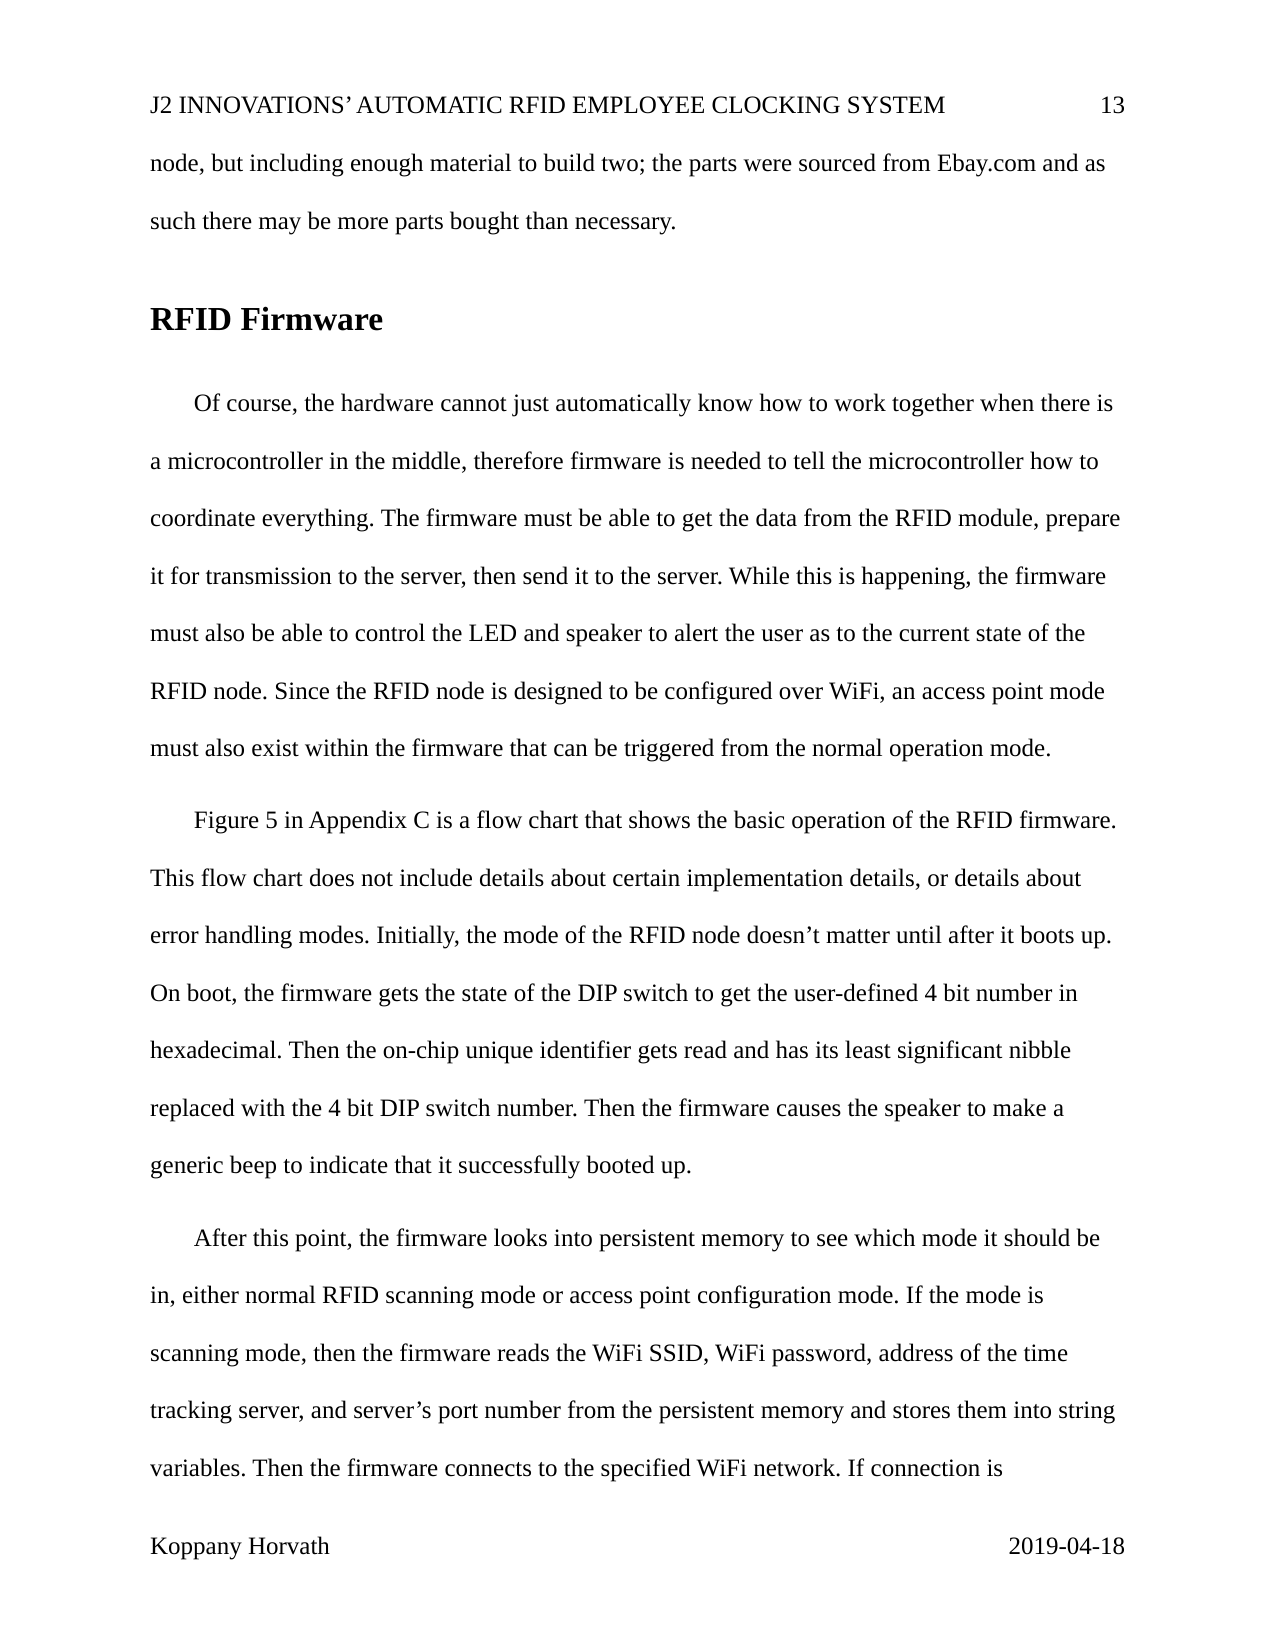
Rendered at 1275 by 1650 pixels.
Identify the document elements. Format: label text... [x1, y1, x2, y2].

text Figure 5 in Appendix C is a flow chart that shows the basic operation of the RFID firmware. This flow chart does not include details about certain implementation details, or details about error handling modes. Initially, the mode of the RFID node doesn’t matter until after it boots up. On boot, the firmware gets the state of the DIP switch to get the user-defined 4 bit number in hexadecimal. Then the on-chip unique identifier gets read and has its least significant nibble replaced with the 4 bit DIP switch number. Then the firmware causes the speaker to make a generic beep to indicate that it successfully booted up. [150, 806, 1125, 1179]
text node, but including enough material to build two; the parts were sourced from Ebay.com and as such there may be more parts bought than necessary. [150, 148, 1125, 234]
text Of course, the hardware cannot just automatically know how to work together when there is a microcontroller in the middle, therefore firmware is needed to tell the microcontroller how to coordinate everything. The firmware must be able to get the data from the RFID module, prepare it for transmission to the server, then send it to the server. While this is happening, the firmware must also be able to control the LED and speaker to alert the user as to the current state of the RFID node. Since the RFID node is designed to be configured over WiFi, an access point mode must also exist within the firmware that can be triggered from the normal operation mode. [150, 388, 1125, 762]
subtitle RFID Firmware [150, 299, 1125, 337]
text After this point, the firmware looks into persistent memory to see which mode it should be in, either normal RFID scanning mode or access point configuration mode. If the mode is scanning mode, then the firmware reads the WiFi SSID, WiFi password, address of the time tracking server, and server’s port number from the persistent memory and stores them into string variables. Then the firmware connects to the specified WiFi network. If connection is [150, 1223, 1125, 1481]
